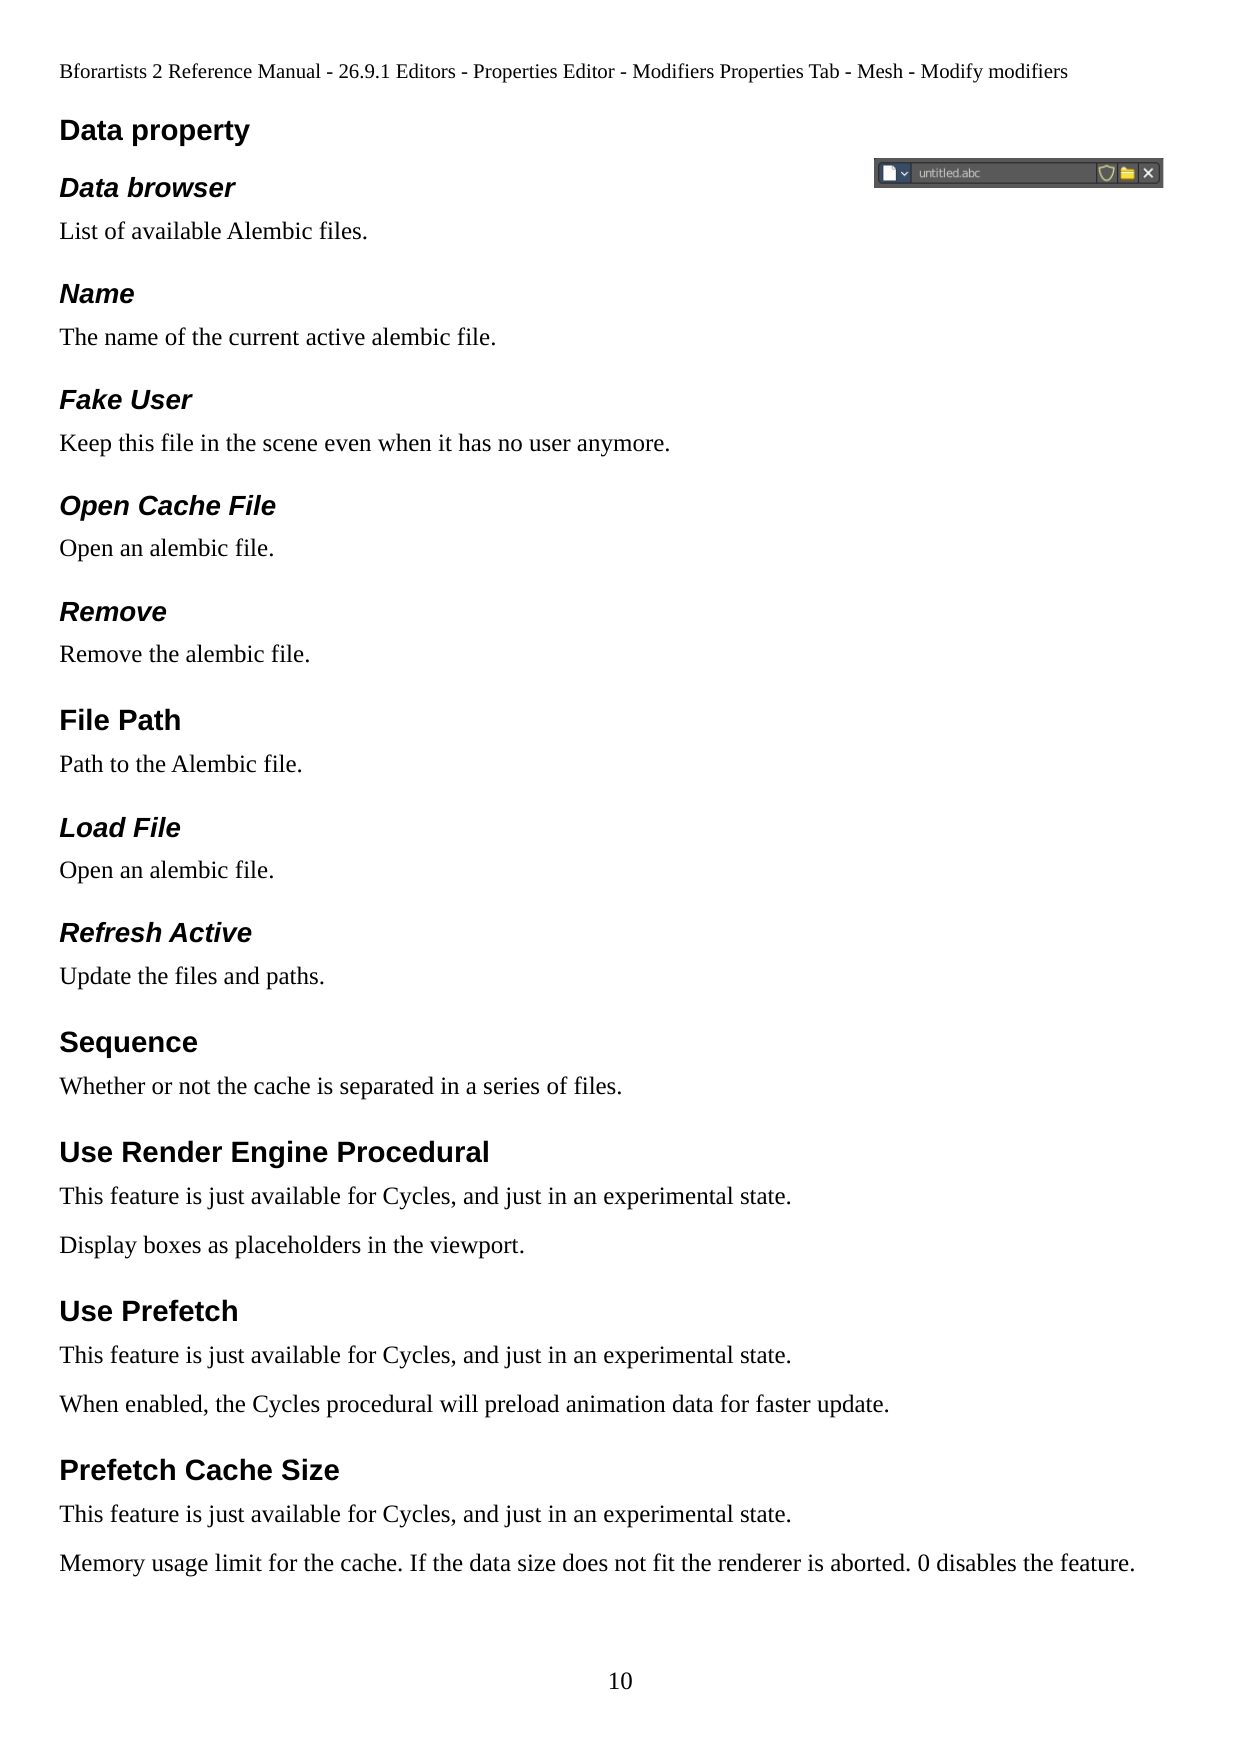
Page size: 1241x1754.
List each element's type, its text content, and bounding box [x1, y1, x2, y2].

subtitle Use Prefetch [59, 1294, 1181, 1327]
text Update the files and paths. [59, 961, 1181, 990]
text The name of the current active alembic file. [59, 322, 1181, 350]
subtitle Data property [59, 113, 1181, 146]
text This feature is just available for Cycles, and just in an experimental state. [59, 1340, 1181, 1369]
text List of available Alembic files. [59, 216, 1181, 244]
text This feature is just available for Cycles, and just in an experimental state. [59, 1181, 1181, 1210]
subtitle Use Render Engine Procedural [59, 1135, 1181, 1168]
subtitle File Path [59, 703, 1181, 737]
text When enabled, the Cycles procedural will preload animation data for faster update. [59, 1389, 1181, 1418]
subtitle Open Cache File [59, 489, 1181, 521]
picture [874, 158, 1164, 188]
subtitle Load File [59, 811, 1181, 843]
subtitle Refresh Active [59, 917, 1181, 949]
text Path to the Alembic file. [59, 749, 1181, 778]
text Remove the alembic file. [59, 639, 1181, 668]
subtitle Data browser [59, 171, 1181, 203]
subtitle Fake User [59, 383, 1181, 415]
subtitle Prefetch Cache Size [59, 1453, 1181, 1486]
text This feature is just available for Cycles, and just in an experimental state. [59, 1499, 1181, 1528]
text Open an alembic file. [59, 855, 1181, 884]
text Display boxes as placeholders in the viewport. [59, 1230, 1181, 1259]
text Whether or not the cache is separated in a series of files. [59, 1071, 1181, 1100]
subtitle Remove [59, 595, 1181, 627]
text Open an alembic file. [59, 533, 1181, 562]
subtitle Sequence [59, 1025, 1181, 1059]
subtitle Name [59, 277, 1181, 309]
text Memory usage limit for the cache. If the data size does not fit the renderer is aborted. 0 disables the feature. [59, 1548, 1181, 1577]
text Keep this file in the scene even when it has no user anymore. [59, 428, 1181, 456]
